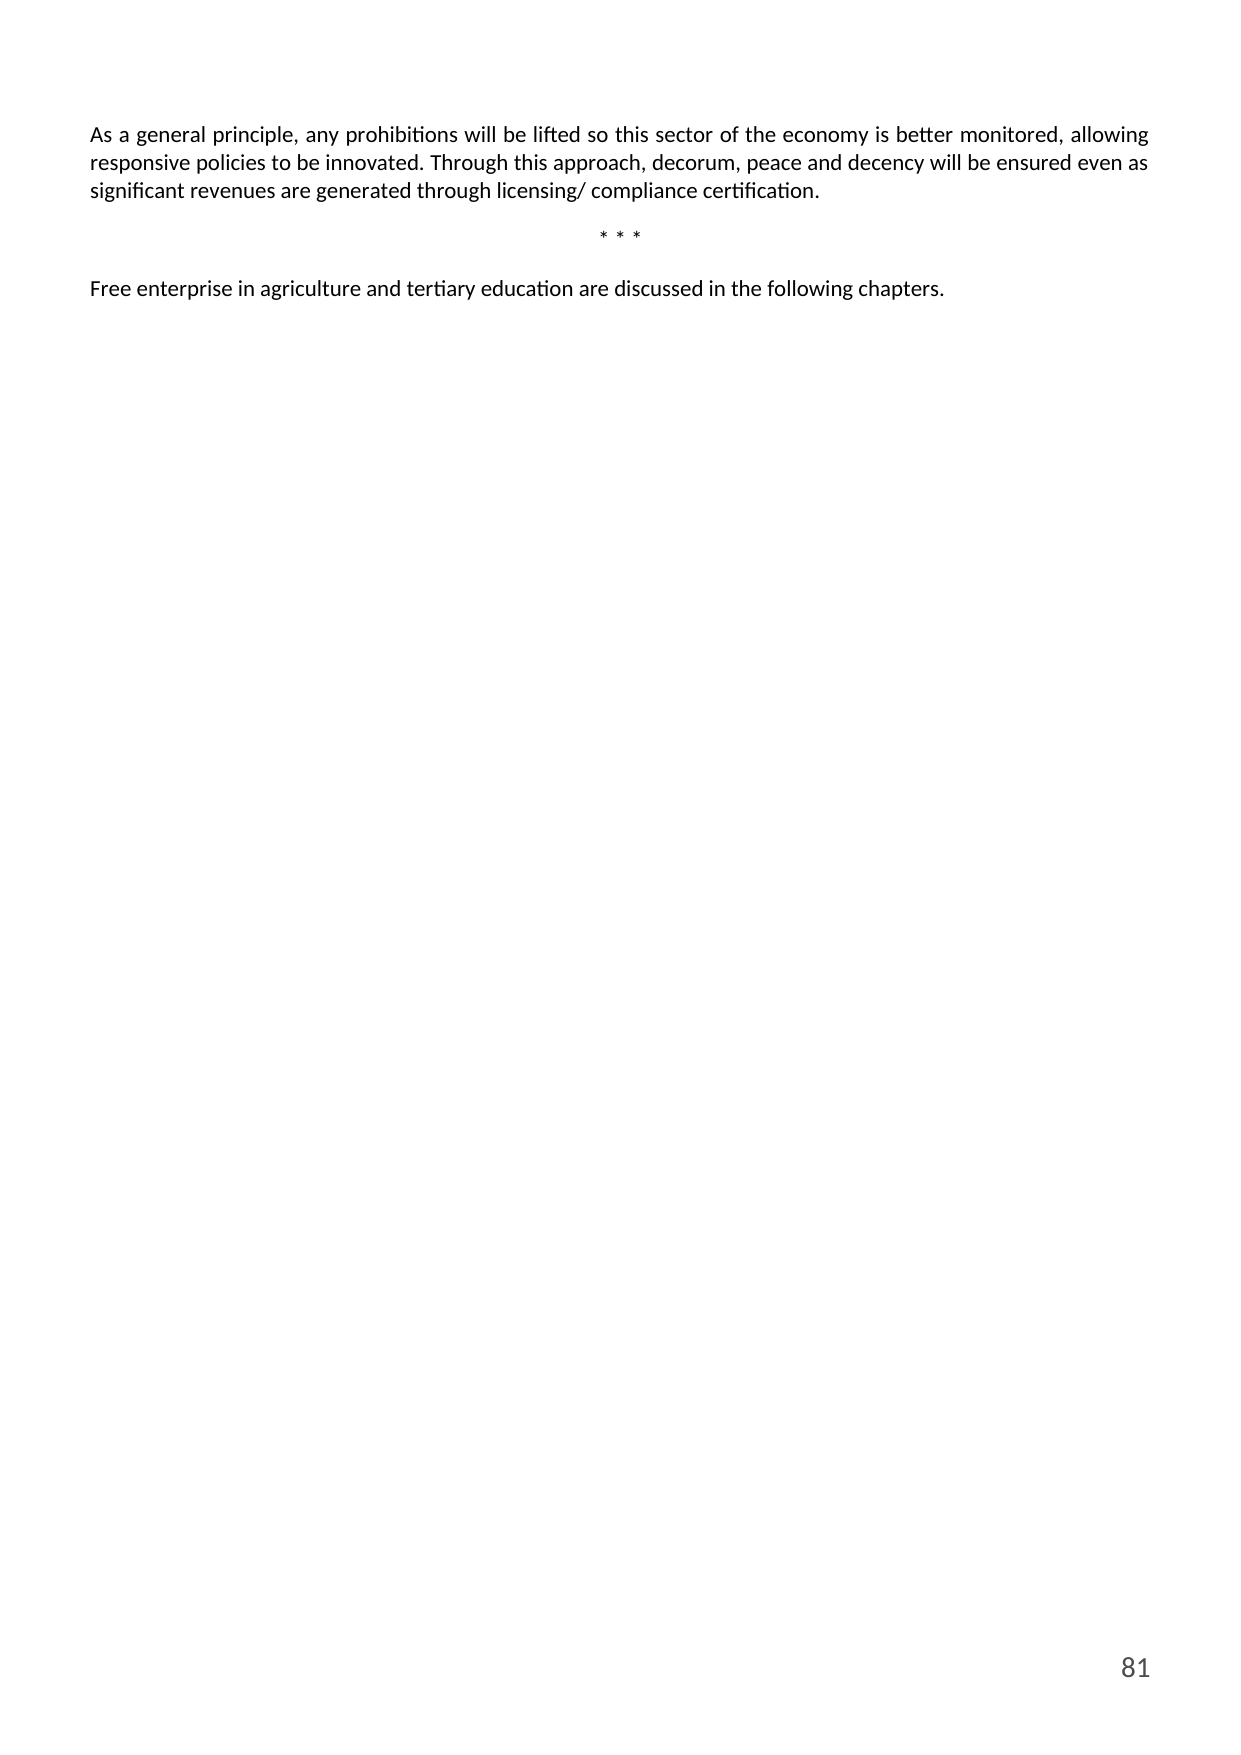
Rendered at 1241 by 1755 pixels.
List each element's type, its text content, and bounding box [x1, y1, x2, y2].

text * * * [90, 225, 1150, 253]
text Free enterprise in agriculture and tertiary education are discussed in the following chapters. [90, 274, 1150, 302]
text As a general principle, any prohibitions will be lifted so this sector of the economy is better monitored, allowing responsive policies to be innovated. Through this approach, decorum, peace and decency will be ensured even as significant revenues are generated through licensing/ compliance certification. [90, 120, 1150, 204]
